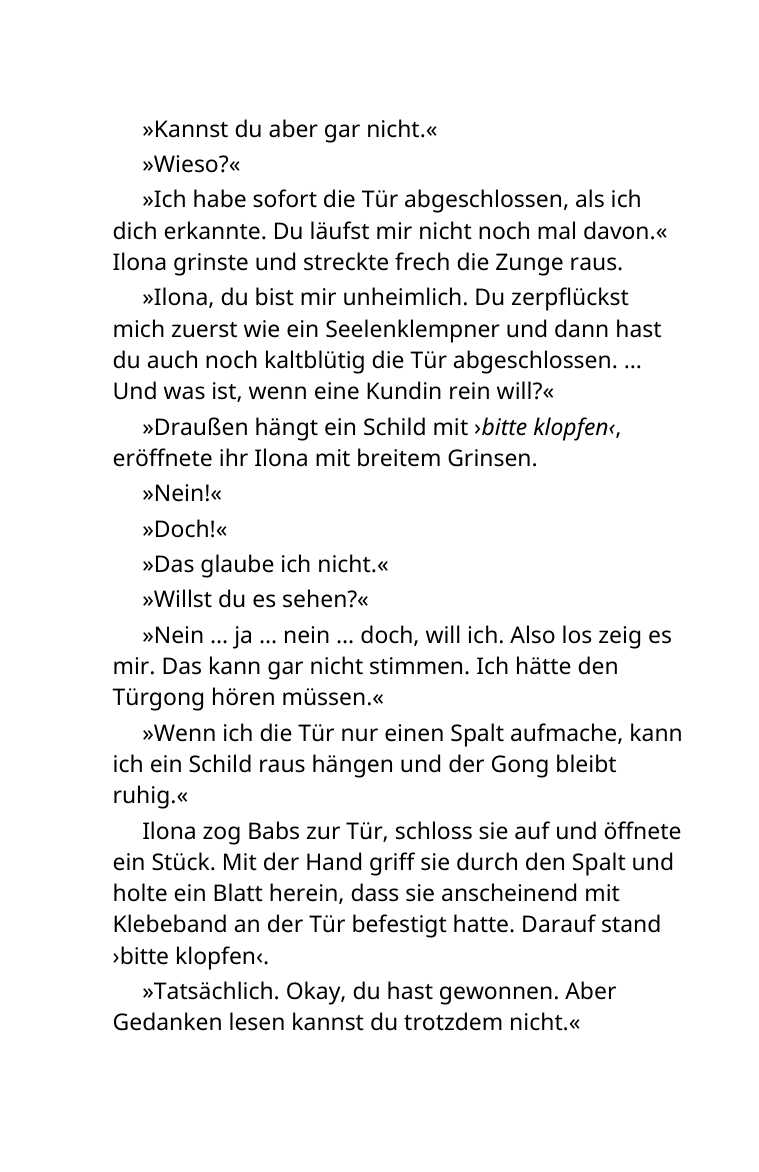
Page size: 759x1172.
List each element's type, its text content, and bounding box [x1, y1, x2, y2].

text »Tatsächlich. Okay, du hast gewonnen. Aber Gedanken lesen kannst du trotzdem nicht.« [112, 975, 684, 1037]
text »Ilona, du bist mir unheimlich. Du zerpflückst mich zuerst wie ein Seelenklempner und dann hast du auch noch kaltblütig die Tür abgeschlossen. … Und was ist, wenn eine Kundin rein will?« [112, 281, 684, 406]
text Ilona zog Babs zur Tür, schloss sie auf und öffnete ein Stück. Mit der Hand griff sie durch den Spalt und holte ein Blatt herein, dass sie anscheinend mit Klebeband an der Tür befestigt hatte. Darauf stand ›bitte klopfen‹. [112, 814, 684, 971]
text »Ich habe sofort die Tür abgeschlossen, als ich dich erkannte. Du läufst mir nicht noch mal davon.« Ilona grinste und streckte frech die Zunge raus. [112, 183, 684, 277]
text »Wieso?« [112, 148, 684, 179]
text »Kannst du aber gar nicht.« [112, 112, 684, 144]
text »Willst du es sehen?« [112, 583, 684, 614]
text »Das glaube ich nicht.« [112, 548, 684, 579]
text »Nein!« [112, 477, 684, 508]
text »Wenn ich die Tür nur einen Spalt aufmache, kann ich ein Schild raus hängen und der Gong bleibt ruhig.« [112, 717, 684, 810]
text »Draußen hängt ein Schild mit ›bitte klopfen‹, eröffnete ihr Ilona mit breitem Grinsen. [112, 410, 684, 473]
text »Nein … ja … nein … doch, will ich. Also los zeig es mir. Das kann gar nicht stimmen. Ich hätte den Türgong hören müssen.« [112, 619, 684, 712]
text »Doch!« [112, 512, 684, 544]
